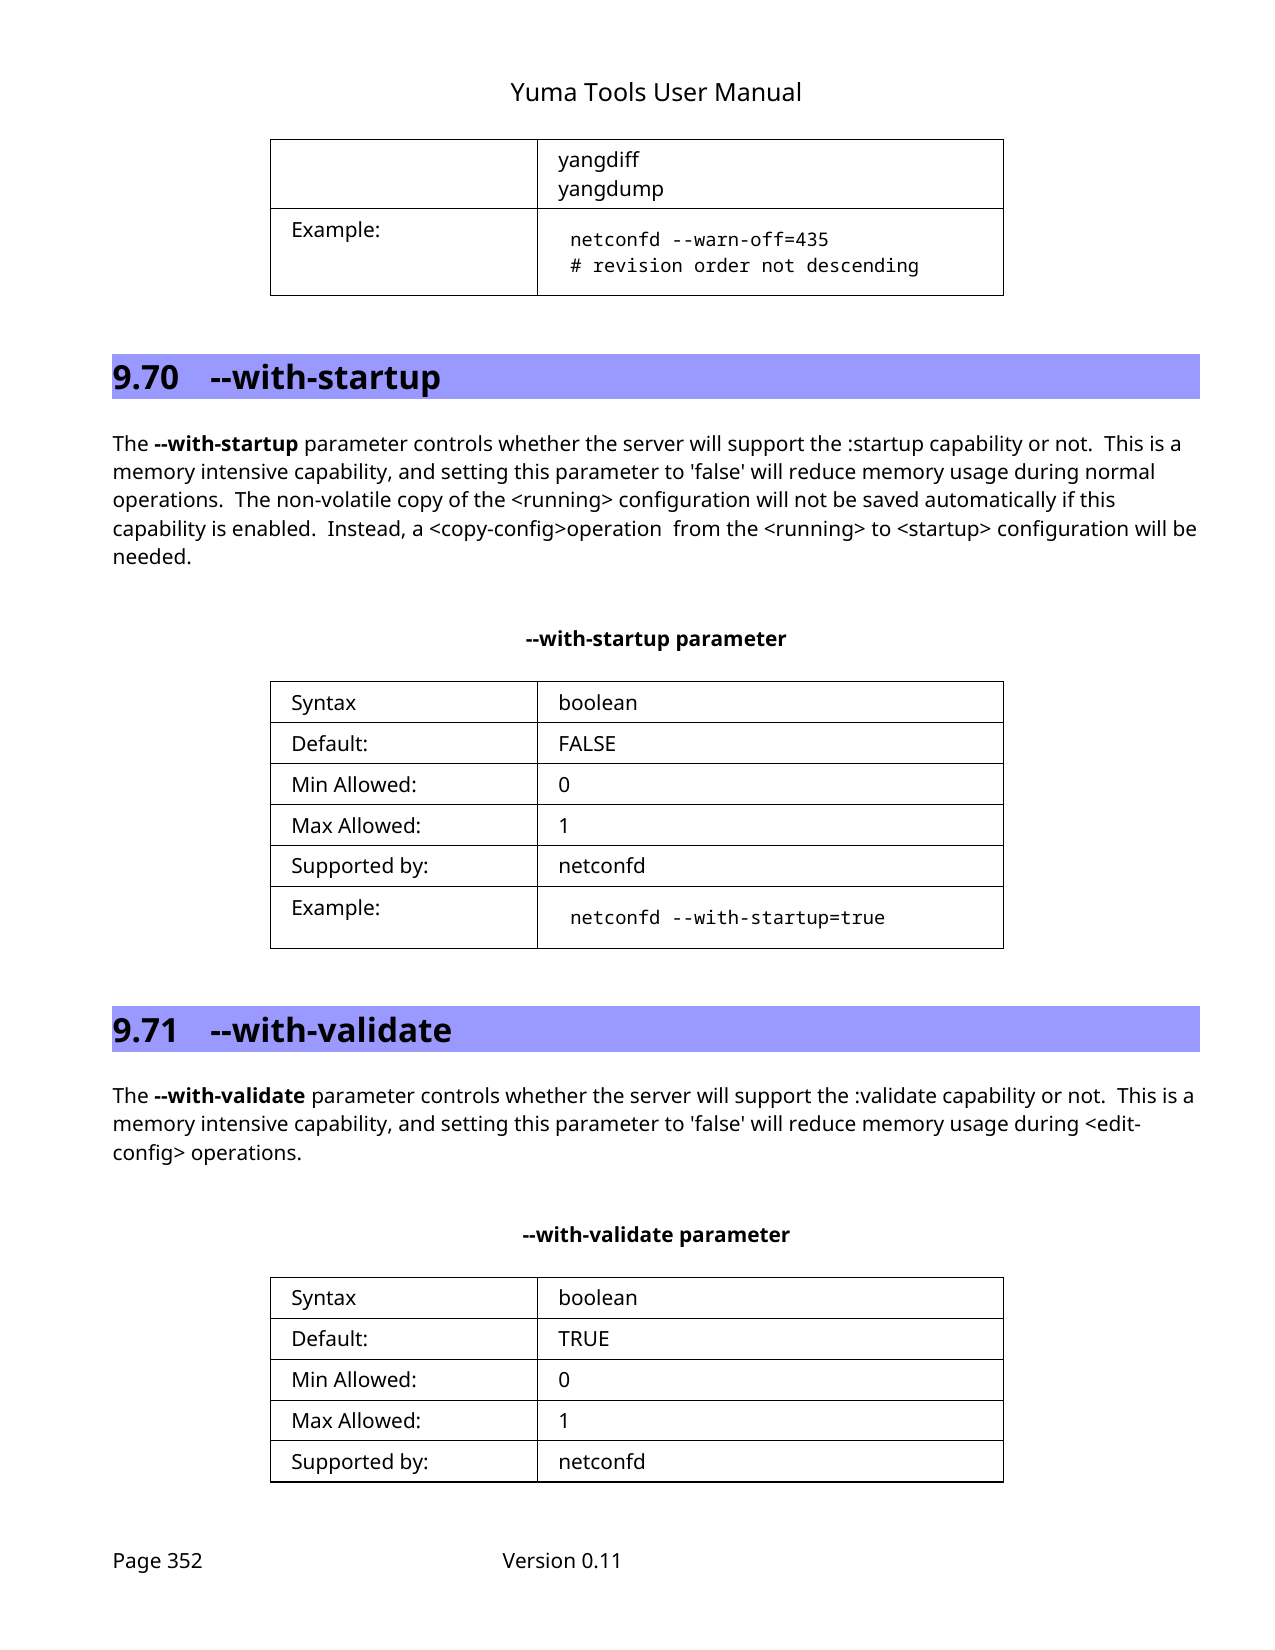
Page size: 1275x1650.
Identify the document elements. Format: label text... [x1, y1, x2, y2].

table_header boolean [538, 682, 1003, 722]
table_cell 1 [538, 805, 1003, 845]
table_cell [271, 140, 537, 208]
table_cell Supported by: [271, 846, 537, 886]
table_cell TRUE [538, 1319, 1003, 1358]
table_cell 0 [538, 1360, 1003, 1399]
table_cell FALSE [538, 723, 1003, 763]
table_cell netconfd [538, 846, 1003, 886]
table_cell 1 [538, 1401, 1003, 1440]
table_cell 0 [538, 764, 1003, 804]
table_header Syntax [271, 682, 537, 722]
table_cell netconfd --with-startup=true [538, 887, 1003, 948]
table_cell yangdiff yangdump [538, 140, 1003, 208]
table_cell Default: [271, 723, 537, 763]
table_cell netconfd --warn-off=435 # revision order not descending [538, 209, 1003, 295]
text The --with-startup parameter controls whether the server will support the :startup capability or not. This is a memory intensive capability, and setting this parameter to 'false' will reduce memory usage during normal operations. The non-volatile copy of the <running> configuration will not be saved automatically if this capability is enabled. Instead, a <copy-config>operation from the <running> to <startup> configuration will be needed. [112, 429, 1200, 571]
subtitle --with-validate parameter [127, 1220, 1185, 1248]
table_cell Default: [271, 1319, 537, 1358]
table_header boolean [538, 1278, 1003, 1318]
table_cell Min Allowed: [271, 764, 537, 804]
subtitle --with-validate [112, 1006, 1200, 1052]
table_cell Max Allowed: [271, 805, 537, 845]
table_cell Max Allowed: [271, 1401, 537, 1440]
table_cell Supported by: [271, 1441, 537, 1481]
table_cell Min Allowed: [271, 1360, 537, 1399]
subtitle --with-startup parameter [127, 624, 1185, 653]
subtitle --with-startup [112, 354, 1200, 399]
table_header Syntax [271, 1278, 537, 1318]
table_cell netconfd [538, 1441, 1003, 1481]
text The --with-validate parameter controls whether the server will support the :validate capability or not. This is a memory intensive capability, and setting this parameter to 'false' will reduce memory usage during <edit-config> operations. [112, 1081, 1200, 1166]
table_cell Example: [271, 209, 537, 295]
table_cell Example: [271, 887, 537, 948]
